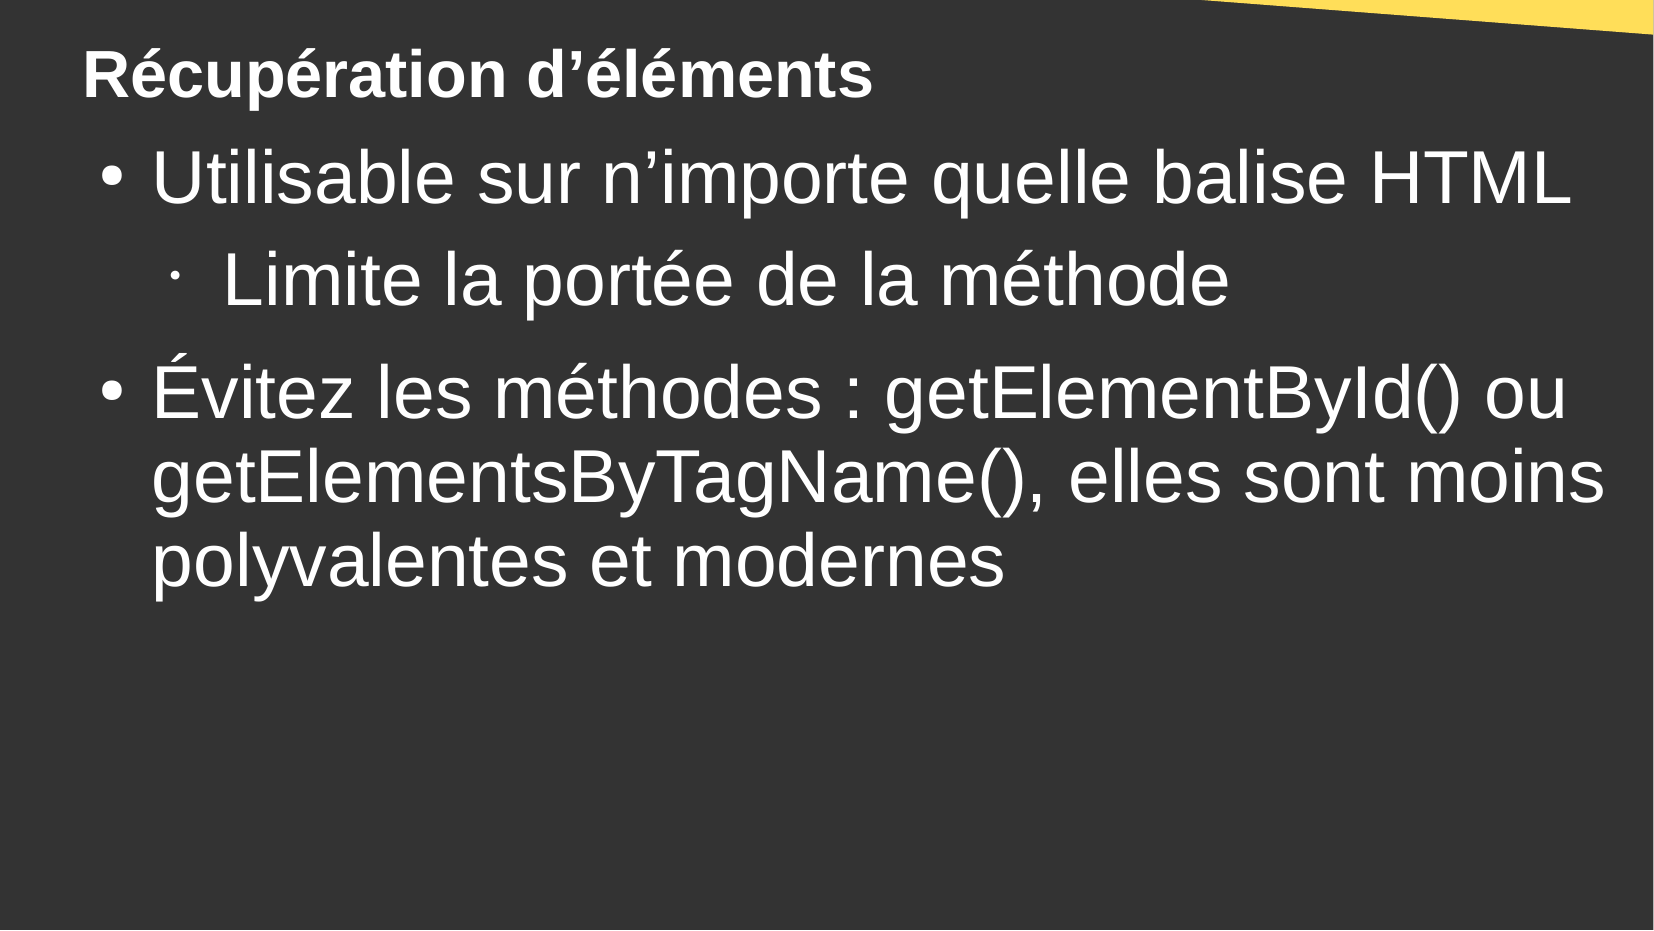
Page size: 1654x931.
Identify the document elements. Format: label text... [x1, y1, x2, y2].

list Utilisable sur n’importe quelle balise HTML Limite la portée de la méthode Évitez les méthodes : getElementById() ou getElementsByTagName(), elles sont moins polyvalentes et modernes [80, 135, 1619, 875]
text_box [1201, 0, 1654, 35]
title Récupération d’éléments [82, 37, 1571, 112]
